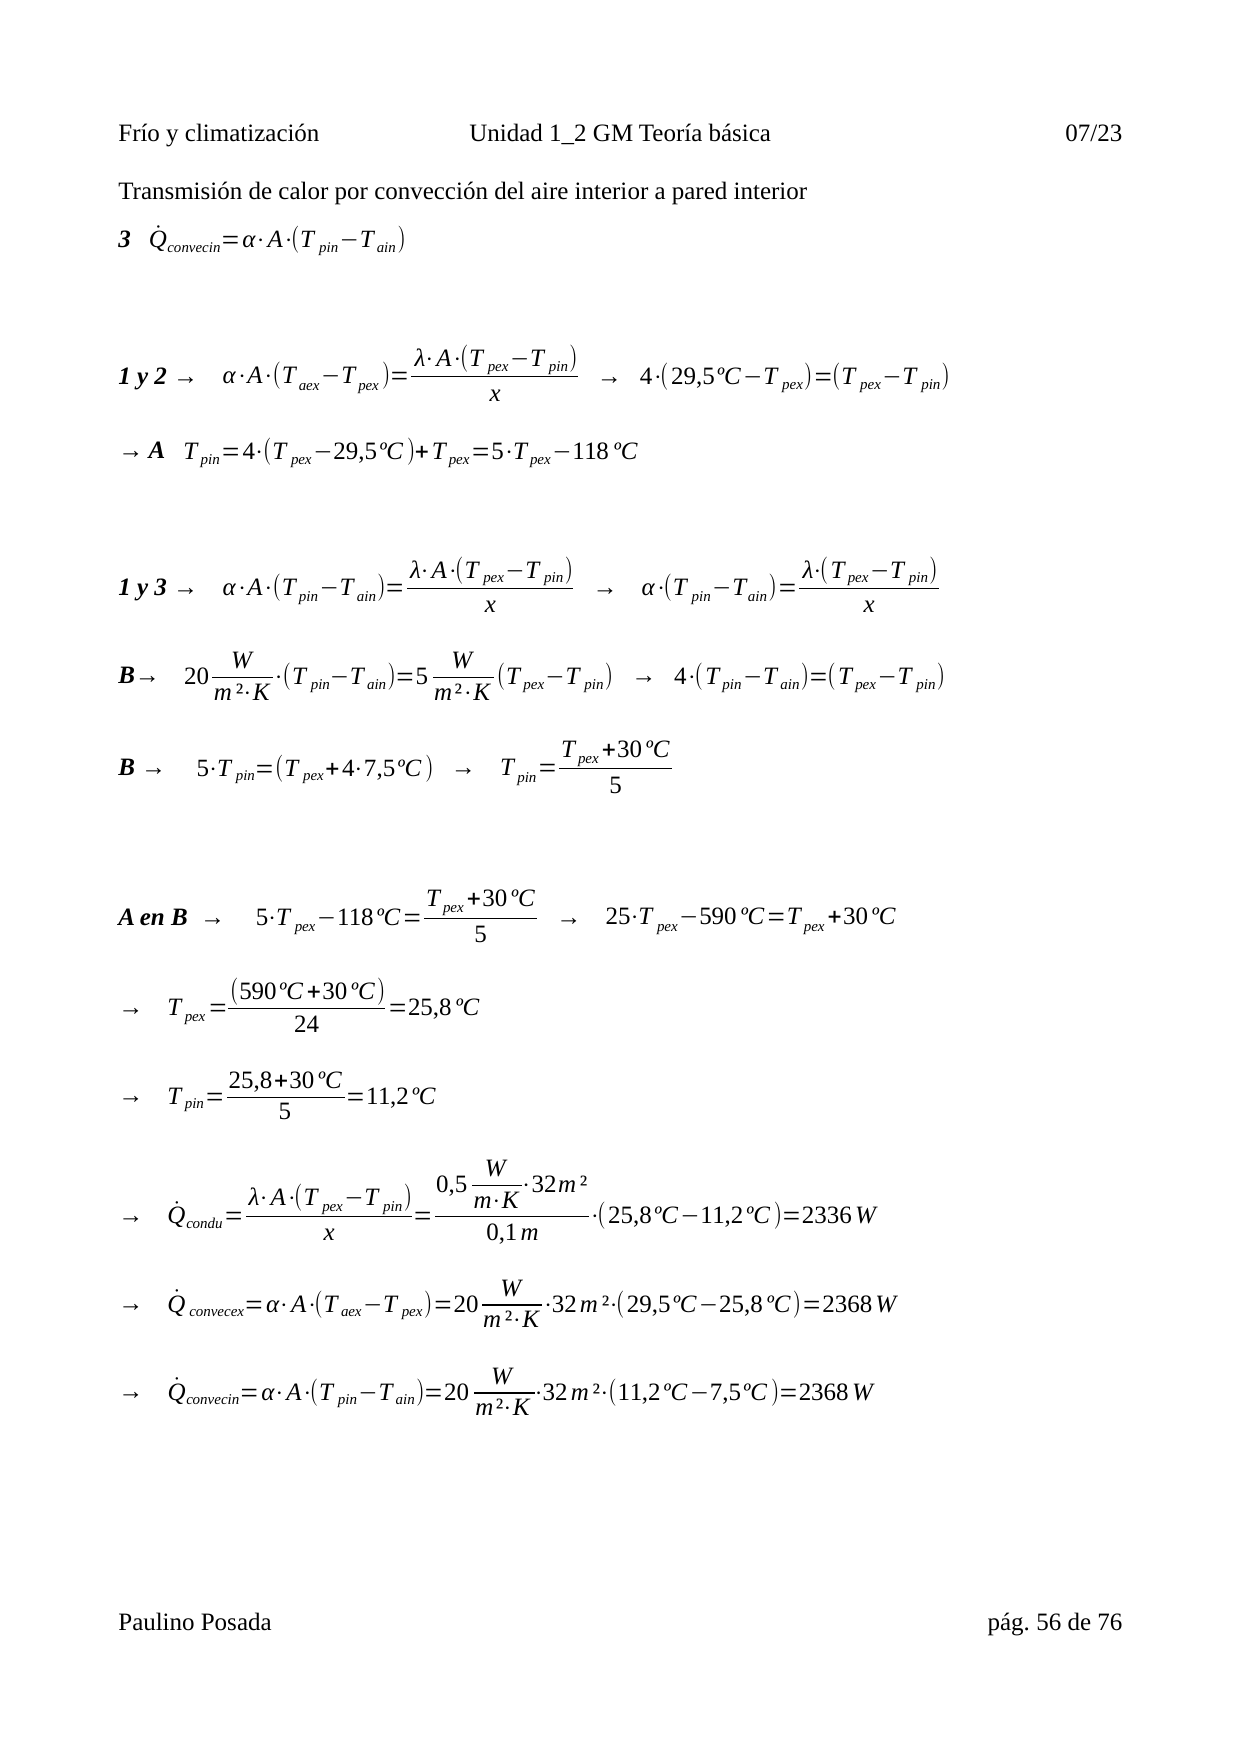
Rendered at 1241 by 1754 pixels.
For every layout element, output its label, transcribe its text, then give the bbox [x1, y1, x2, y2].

text → [118, 1155, 1122, 1246]
text → [118, 1363, 1122, 1422]
text A en B → → [118, 885, 1122, 948]
text 3 [118, 224, 1122, 256]
text Transmisión de calor por convección del aire interior a pared interior [118, 176, 1122, 205]
text → [118, 977, 1122, 1038]
text B→ → [118, 647, 1122, 706]
text → [118, 1274, 1122, 1334]
text → A [118, 436, 1122, 468]
text B → → [118, 735, 1122, 798]
text 1 y 3 → → [118, 555, 1122, 618]
text 1 y 2 → → [118, 343, 1122, 407]
text → [118, 1067, 1122, 1126]
